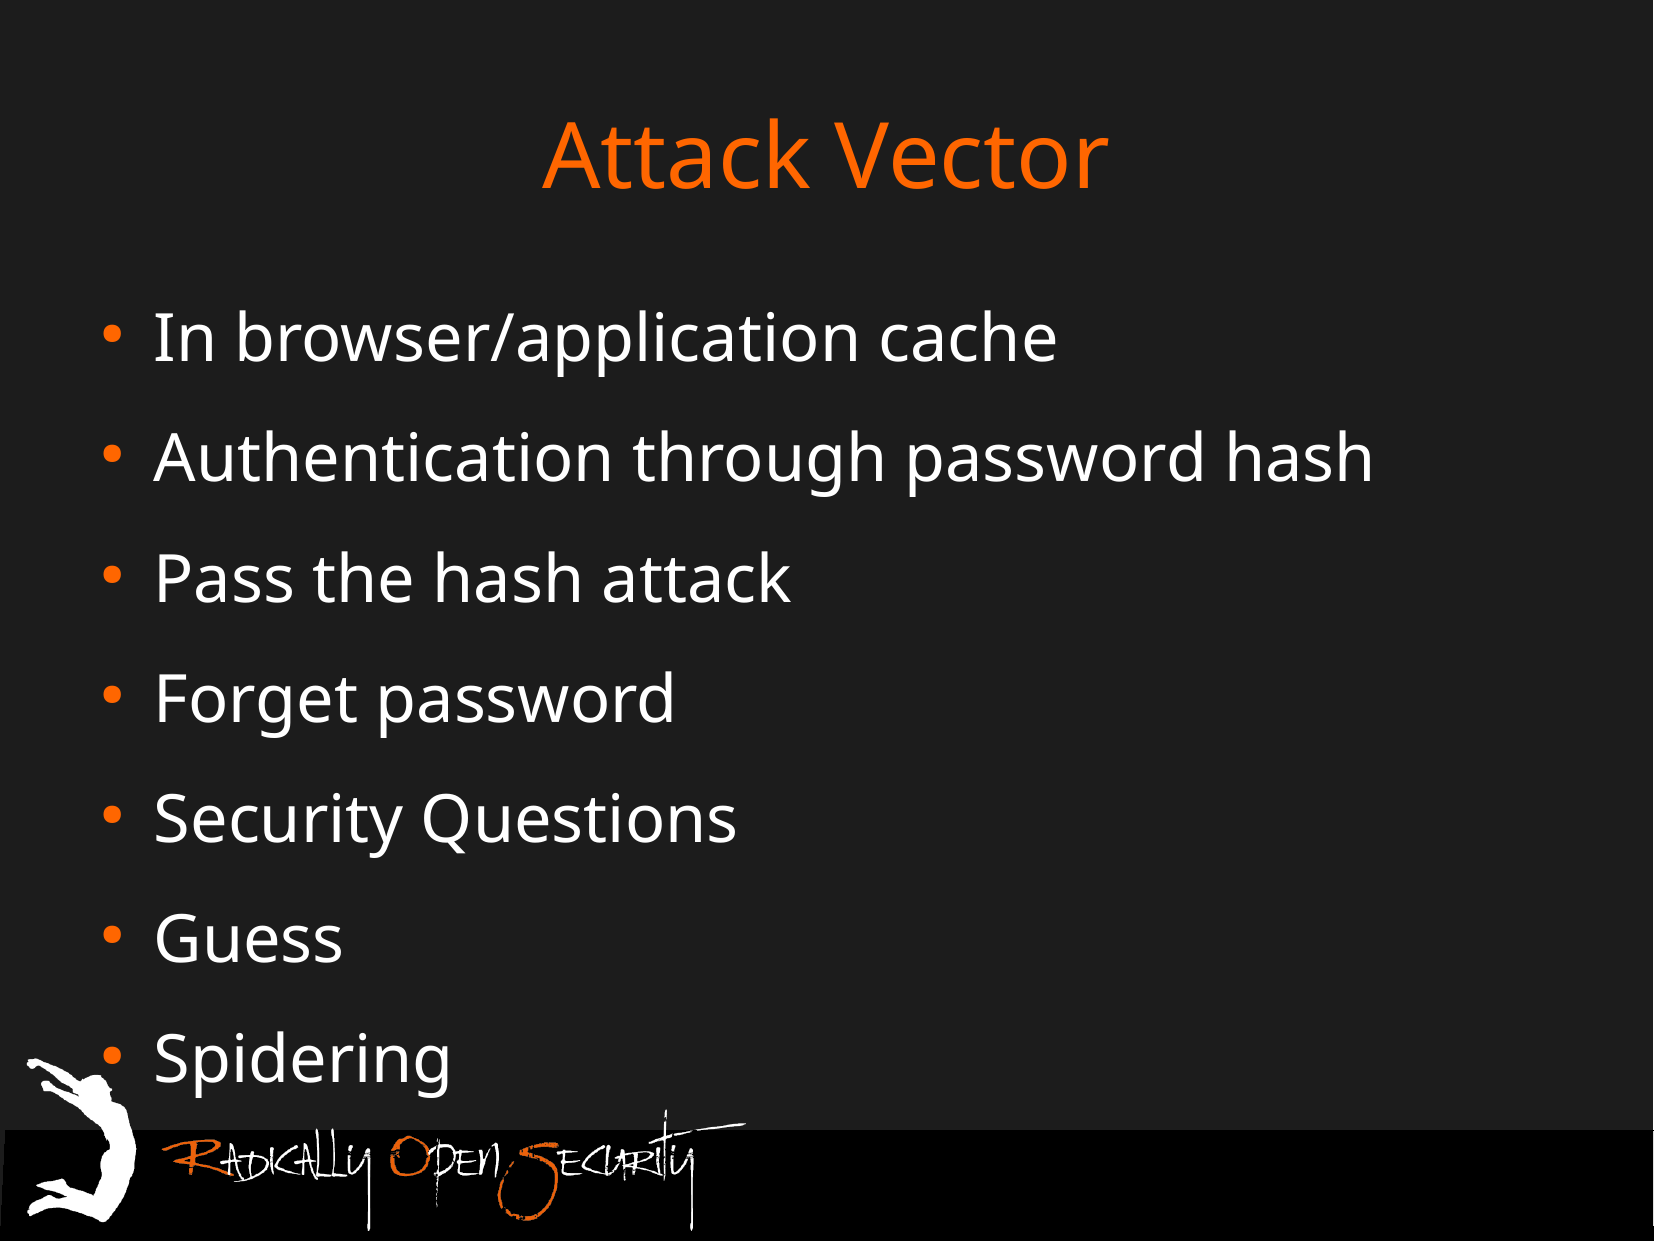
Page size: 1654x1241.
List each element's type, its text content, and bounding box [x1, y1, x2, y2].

list In browser/application cache Authentication through password hash Pass the hash attack Forget password Security Questions Guess Spidering [82, 290, 1571, 1109]
picture [0, 1022, 778, 1241]
title Attack Vector [82, 49, 1571, 257]
